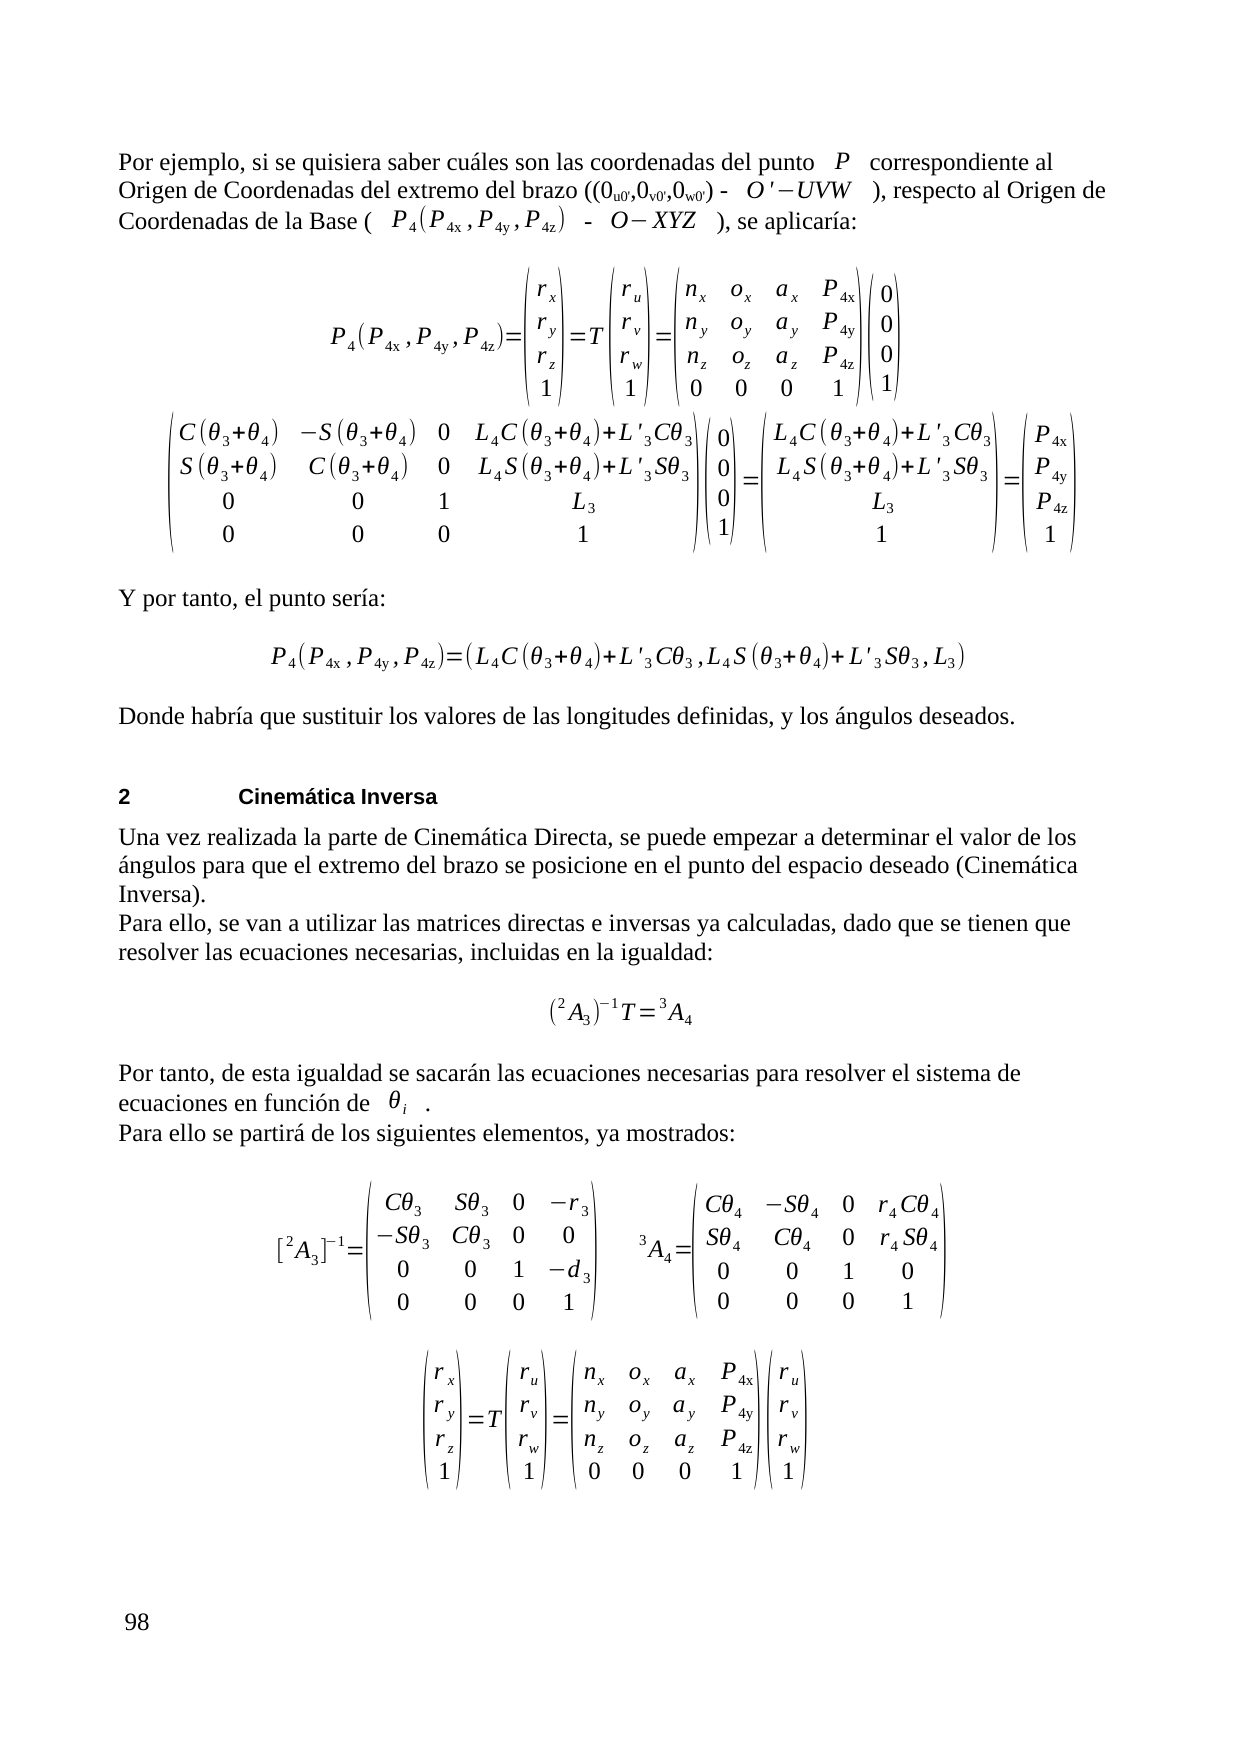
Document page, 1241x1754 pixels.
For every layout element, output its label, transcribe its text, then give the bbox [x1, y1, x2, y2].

text Para ello se partirá de los siguientes elementos, ya mostrados: [118, 1118, 1122, 1147]
text Donde habría que sustituir los valores de las longitudes definidas, y los ángulos deseados. [118, 701, 1122, 730]
text Y por tanto, el punto sería: [118, 583, 1122, 612]
text Por tanto, de esta igualdad se sacarán las ecuaciones necesarias para resolver el sistema de ecuaciones en función de. [118, 1058, 1122, 1118]
text Por ejemplo, si se quisiera saber cuáles son las coordenadas del puntocorrespondiente al Origen de Coordenadas del extremo del brazo ((0u0',0v0',0w0') -), respecto al Origen de Coordenadas de la Base (-), se aplicaría: [118, 147, 1122, 236]
subtitle Cinemática Inversa [118, 784, 1122, 809]
text Una vez realizada la parte de Cinemática Directa, se puede empezar a determinar el valor de los ángulos para que el extremo del brazo se posicione en el punto del espacio deseado (Cinemática Inversa). [118, 822, 1122, 908]
text Para ello, se van a utilizar las matrices directas e inversas ya calculadas, dado que se tienen que resolver las ecuaciones necesarias, incluidas en la igualdad: [118, 908, 1122, 965]
